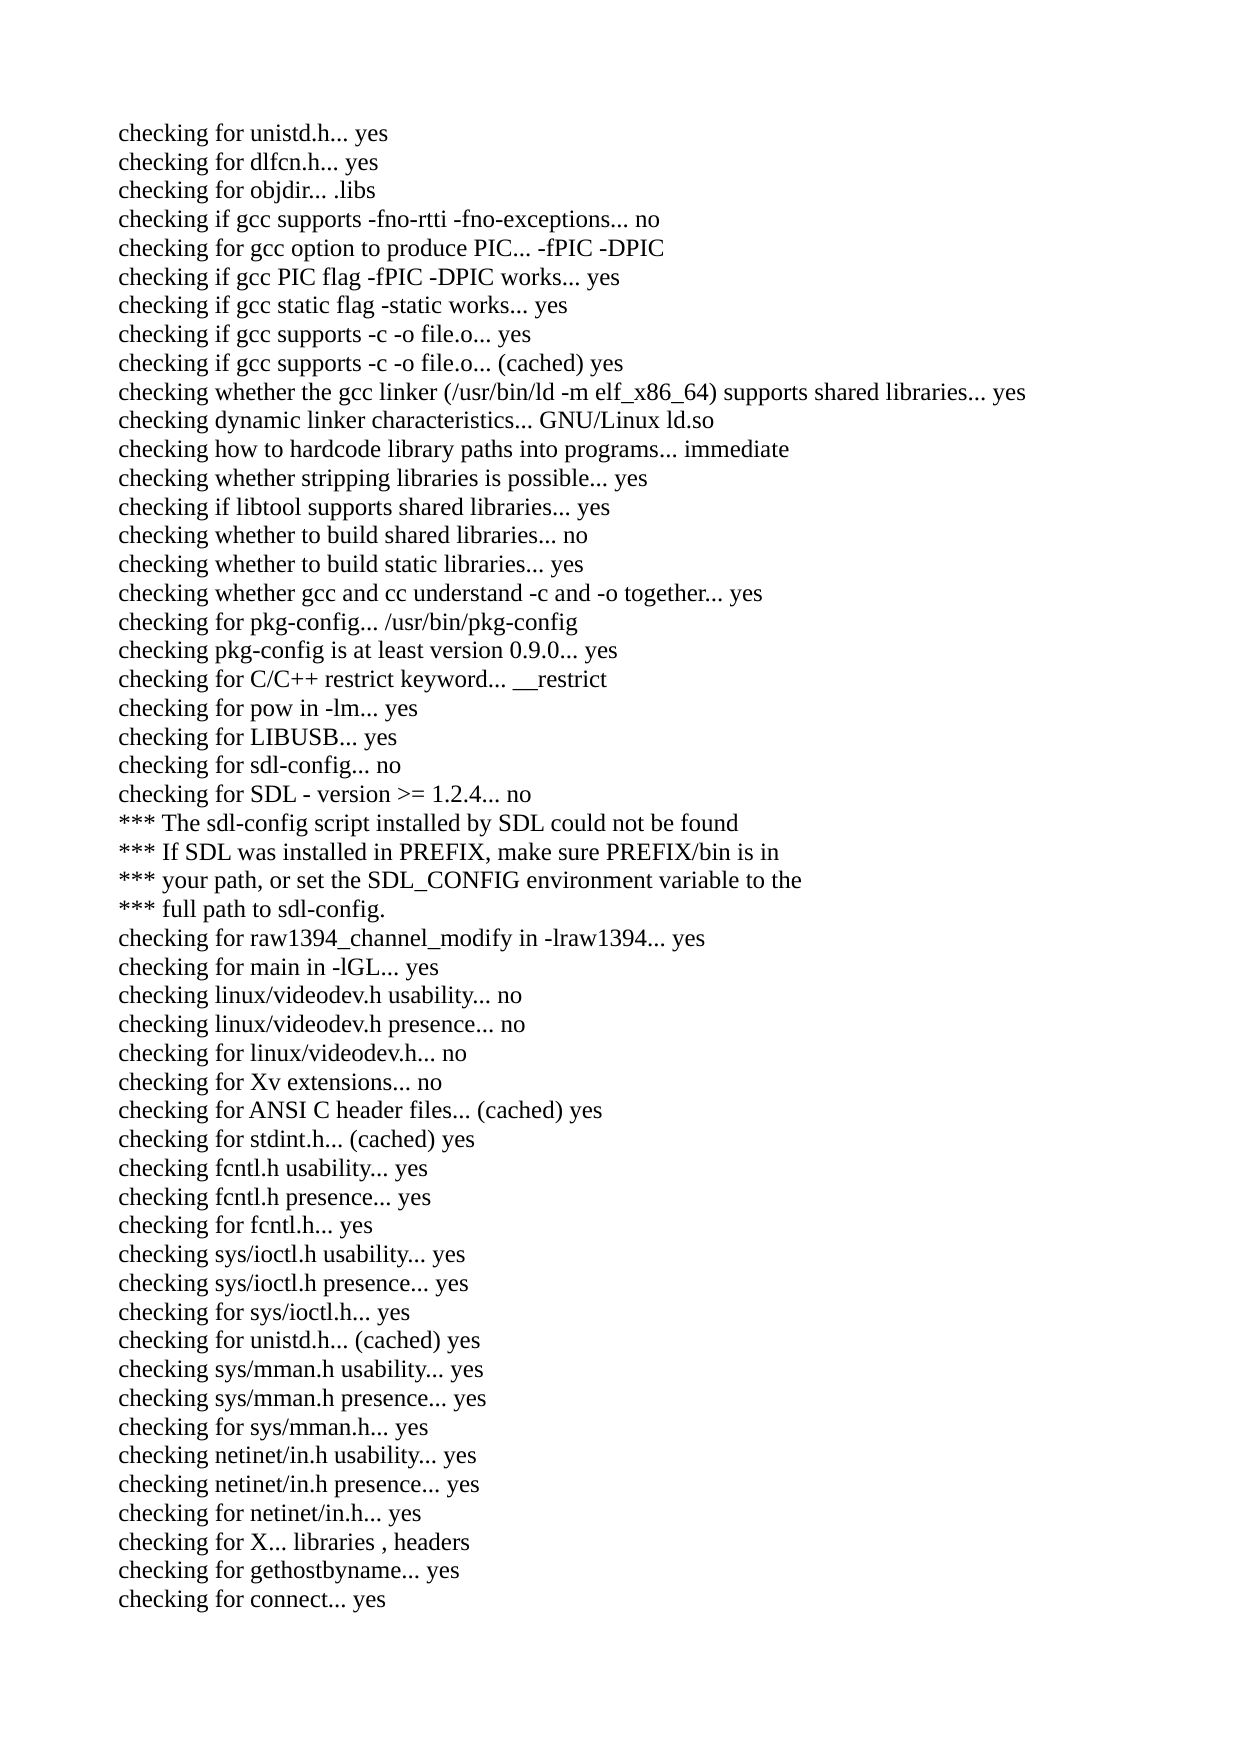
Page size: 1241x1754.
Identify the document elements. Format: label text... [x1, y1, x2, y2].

text checking if gcc PIC flag -fPIC -DPIC works... yes [118, 262, 1122, 291]
text checking if gcc supports -fno-rtti -fno-exceptions... no [118, 204, 1122, 233]
text checking for sdl-config... no [118, 751, 1122, 779]
text checking for pow in -lm... yes [118, 693, 1122, 722]
text checking sys/mman.h usability... yes [118, 1354, 1122, 1383]
text checking for netinet/in.h... yes [118, 1498, 1122, 1527]
text checking for raw1394_channel_modify in -lraw1394... yes [118, 923, 1122, 952]
text checking sys/ioctl.h usability... yes [118, 1239, 1122, 1268]
text checking for ANSI C header files... (cached) yes [118, 1096, 1122, 1124]
text checking for dlfcn.h... yes [118, 147, 1122, 176]
text checking for X... libraries , headers [118, 1527, 1122, 1556]
text checking for gcc option to produce PIC... -fPIC -DPIC [118, 233, 1122, 262]
text *** your path, or set the SDL_CONFIG environment variable to the [118, 866, 1122, 894]
text *** full path to sdl-config. [118, 894, 1122, 923]
text checking for pkg-config... /usr/bin/pkg-config [118, 607, 1122, 636]
text checking fcntl.h usability... yes [118, 1153, 1122, 1182]
text checking for gethostbyname... yes [118, 1556, 1122, 1584]
text checking fcntl.h presence... yes [118, 1182, 1122, 1211]
text checking netinet/in.h presence... yes [118, 1469, 1122, 1498]
text checking whether stripping libraries is possible... yes [118, 463, 1122, 492]
text checking dynamic linker characteristics... GNU/Linux ld.so [118, 406, 1122, 434]
text *** If SDL was installed in PREFIX, make sure PREFIX/bin is in [118, 837, 1122, 866]
text checking for sys/ioctl.h... yes [118, 1297, 1122, 1326]
text checking for SDL - version >= 1.2.4... no [118, 779, 1122, 808]
text checking for unistd.h... (cached) yes [118, 1326, 1122, 1354]
text checking if libtool supports shared libraries... yes [118, 492, 1122, 521]
text checking whether gcc and cc understand -c and -o together... yes [118, 578, 1122, 607]
text checking if gcc supports -c -o file.o... (cached) yes [118, 348, 1122, 377]
text checking for fcntl.h... yes [118, 1211, 1122, 1239]
text checking for stdint.h... (cached) yes [118, 1124, 1122, 1153]
text checking if gcc supports -c -o file.o... yes [118, 319, 1122, 348]
text checking for LIBUSB... yes [118, 722, 1122, 751]
text checking for main in -lGL... yes [118, 952, 1122, 981]
text checking whether to build static libraries... yes [118, 549, 1122, 578]
text checking whether the gcc linker (/usr/bin/ld -m elf_x86_64) supports shared libraries... yes [118, 377, 1122, 406]
text checking pkg-config is at least version 0.9.0... yes [118, 636, 1122, 664]
text checking linux/videodev.h usability... no [118, 981, 1122, 1009]
text checking linux/videodev.h presence... no [118, 1009, 1122, 1038]
text checking for unistd.h... yes [118, 118, 1122, 147]
text checking sys/mman.h presence... yes [118, 1383, 1122, 1412]
text checking sys/ioctl.h presence... yes [118, 1268, 1122, 1297]
text checking whether to build shared libraries... no [118, 521, 1122, 549]
text checking how to hardcode library paths into programs... immediate [118, 434, 1122, 463]
text checking for connect... yes [118, 1584, 1122, 1613]
text checking for Xv extensions... no [118, 1067, 1122, 1096]
text checking for objdir... .libs [118, 176, 1122, 204]
text checking netinet/in.h usability... yes [118, 1441, 1122, 1469]
text checking for sys/mman.h... yes [118, 1412, 1122, 1441]
text checking for C/C++ restrict keyword... __restrict [118, 664, 1122, 693]
text *** The sdl-config script installed by SDL could not be found [118, 808, 1122, 837]
text checking if gcc static flag -static works... yes [118, 291, 1122, 319]
text checking for linux/videodev.h... no [118, 1038, 1122, 1067]
